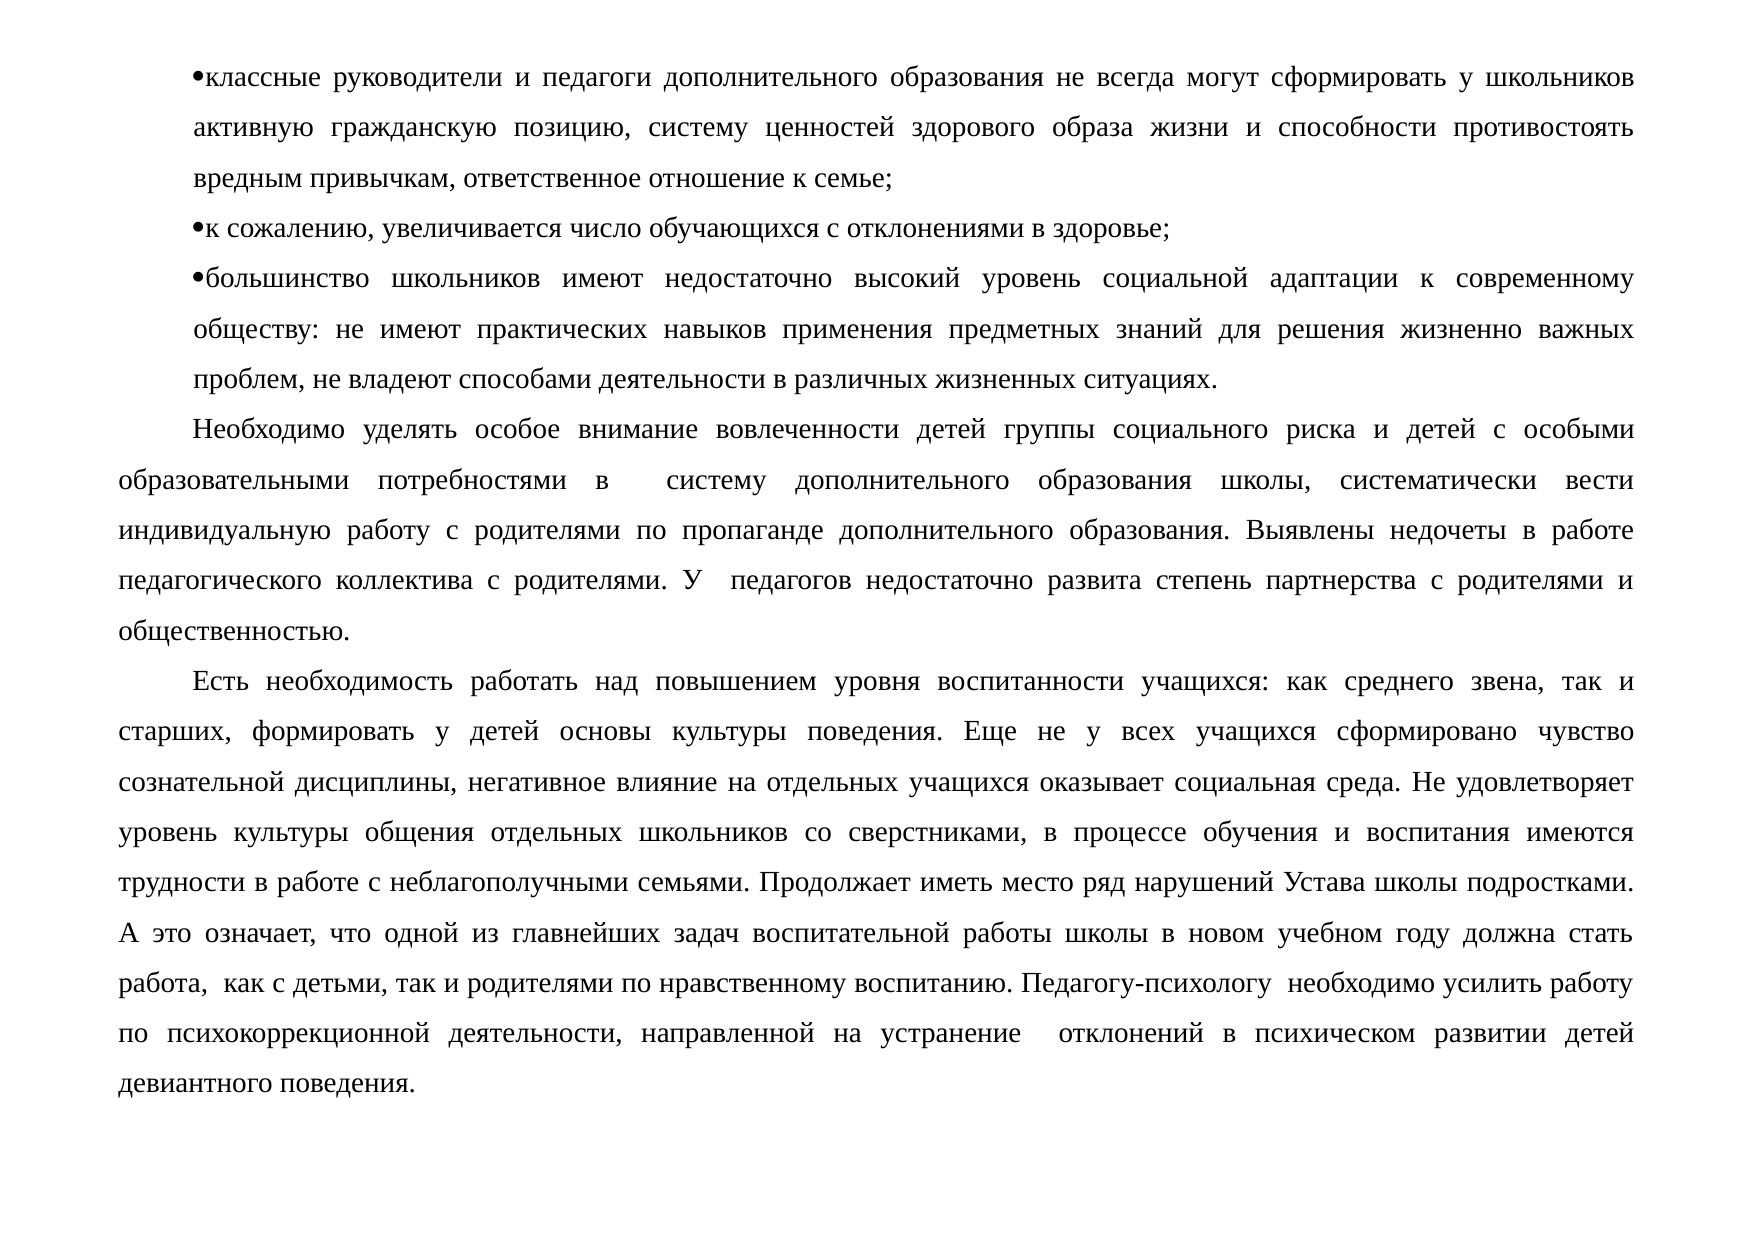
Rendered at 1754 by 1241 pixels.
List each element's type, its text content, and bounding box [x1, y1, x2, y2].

list классные руководители и педагоги дополнительного образования не всегда могут сформировать у школьников активную гражданскую позицию, систему ценностей здорового образа жизни и способности противостоять вредным привычкам, ответственное отношение к семье; [193, 59, 1636, 193]
text Необходимо уделять особое внимание вовлеченности детей группы социального риска и детей с особыми образовательными потребностями в систему дополнительного образования школы, систематически вести индивидуальную работу с родителями по пропаганде дополнительного образования. Выявлены недочеты в работе педагогического коллектива с родителями. У педагогов недостаточно развита степень партнерства с родителями и общественностью. [118, 412, 1636, 646]
text Есть необходимость работать над повышением уровня воспитанности учащихся: как среднего звена, так и старших, формировать у детей основы культуры поведения. Еще не у всех учащихся сформировано чувство сознательной дисциплины, негативное влияние на отдельных учащихся оказывает социальная среда. Не удовлетворяет уровень культуры общения отдельных школьников со сверстниками, в процессе обучения и воспитания имеются трудности в работе с неблагополучными семьями. Продолжает иметь место ряд нарушений Устава школы подростками. А это означает, что одной из главнейших задач воспитательной работы школы в новом учебном году должна стать работа, как с детьми, так и родителями по нравственному воспитанию. Педагогу-психологу необходимо усилить работу по психокоррекционной деятельности, направленной на устранение отклонений в психическом развитии детей девиантного поведения. [118, 663, 1636, 1099]
list большинство школьников имеют недостаточно высокий уровень социальной адаптации к современному обществу: не имеют практических навыков применения предметных знаний для решения жизненно важных проблем, не владеют способами деятельности в различных жизненных ситуациях. [193, 261, 1636, 395]
list к сожалению, увеличивается число обучающихся с отклонениями в здоровье; [193, 210, 1636, 244]
